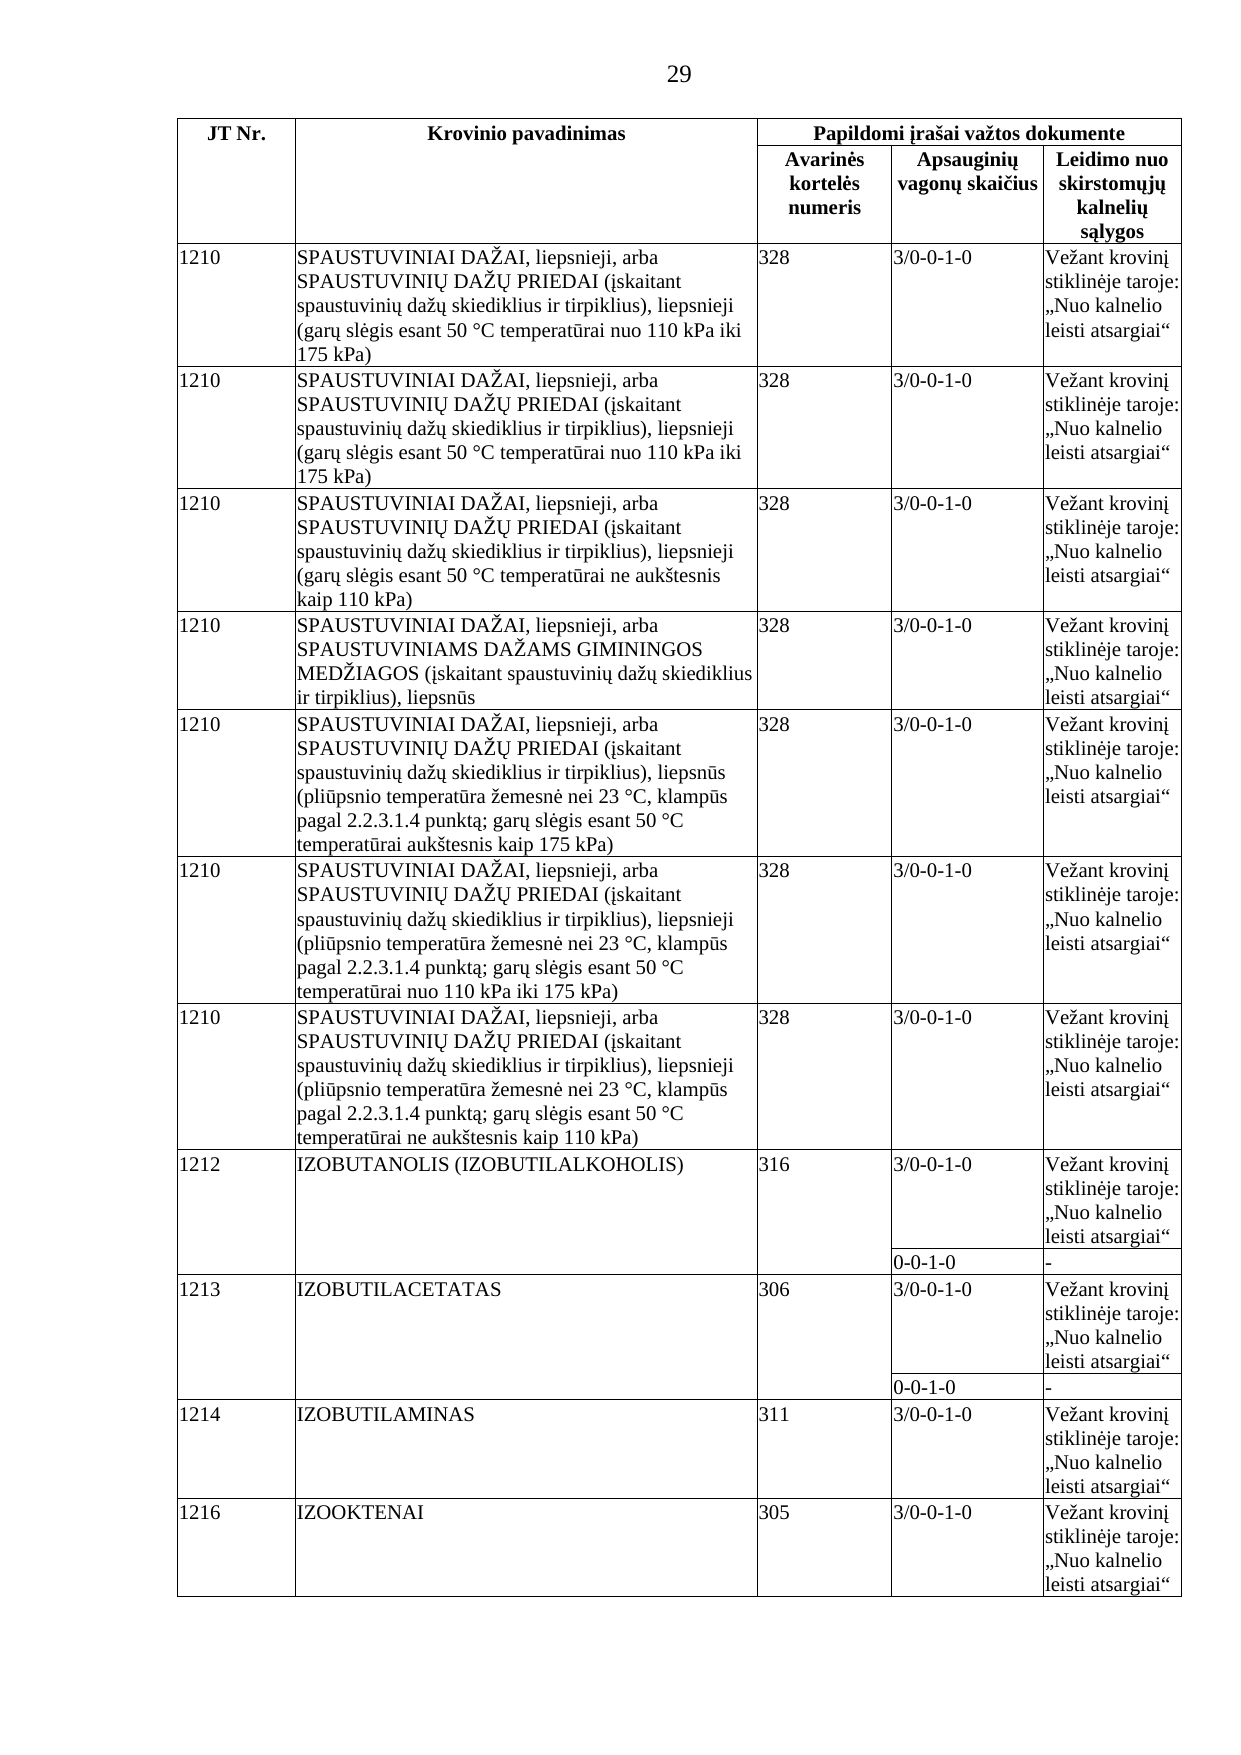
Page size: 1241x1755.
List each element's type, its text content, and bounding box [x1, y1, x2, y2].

table_cell Apsauginių vagonų skaičius [892, 146, 1043, 243]
table_cell SPAUSTUVINIAI DAŽAI, liepsnieji, arba SPAUSTUVINIŲ DAŽŲ PRIEDAI (įskaitant spaustuvinių dažų skiediklius ir tirpiklius), liepsnūs (pliūpsnio temperatūra žemesnė nei 23 °C, klampūs pagal 2.2.3.1.4 punktą; garų slėgis esant 50 °C temperatūrai aukštesnis kaip 175 kPa) [296, 710, 757, 856]
table_cell Avarinės kortelės numeris [758, 146, 891, 243]
table_cell 0-0-1-0 [892, 1249, 1043, 1274]
table_cell 328 [758, 857, 891, 1003]
table_header Papildomi įrašai važtos dokumente [758, 119, 1181, 144]
table_cell 305 [758, 1499, 891, 1596]
table_cell 3/0-0-1-0 [892, 1275, 1043, 1373]
table_cell Vežant krovinį stiklinėje taroje: „Nuo kalnelio leisti atsargiai“ [1044, 857, 1181, 1003]
table_cell Vežant krovinį stiklinėje taroje: „Nuo kalnelio leisti atsargiai“ [1044, 1150, 1181, 1248]
table_cell 328 [758, 244, 891, 366]
table_cell 311 [758, 1400, 891, 1498]
table_cell 1212 [178, 1150, 295, 1274]
table_cell 328 [758, 489, 891, 611]
table_cell 3/0-0-1-0 [892, 1150, 1043, 1248]
table_cell 1213 [178, 1275, 295, 1399]
table_cell 3/0-0-1-0 [892, 857, 1043, 1003]
table_cell Leidimo nuo skirstomųjų kalnelių sąlygos [1044, 146, 1181, 243]
table_cell Vežant krovinį stiklinėje taroje: „Nuo kalnelio leisti atsargiai“ [1044, 1275, 1181, 1373]
table_cell 1210 [178, 612, 295, 709]
table_cell 3/0-0-1-0 [892, 612, 1043, 709]
table_cell 1210 [178, 857, 295, 1003]
table_cell SPAUSTUVINIAI DAŽAI, liepsnieji, arba SPAUSTUVINIŲ DAŽŲ PRIEDAI (įskaitant spaustuvinių dažų skiediklius ir tirpiklius), liepsnieji (pliūpsnio temperatūra žemesnė nei 23 °C, klampūs pagal 2.2.3.1.4 punktą; garų slėgis esant 50 °C temperatūrai nuo 110 kPa iki 175 kPa) [296, 857, 757, 1003]
table_cell Vežant krovinį stiklinėje taroje: „Nuo kalnelio leisti atsargiai“ [1044, 489, 1181, 611]
table_cell SPAUSTUVINIAI DAŽAI, liepsnieji, arba SPAUSTUVINIŲ DAŽŲ PRIEDAI (įskaitant spaustuvinių dažų skiediklius ir tirpiklius), liepsnieji (garų slėgis esant 50 °C temperatūrai nuo 110 kPa iki 175 kPa) [296, 244, 757, 366]
table_cell SPAUSTUVINIAI DAŽAI, liepsnieji, arba SPAUSTUVINIŲ DAŽŲ PRIEDAI (įskaitant spaustuvinių dažų skiediklius ir tirpiklius), liepsnieji (pliūpsnio temperatūra žemesnė nei 23 °C, klampūs pagal 2.2.3.1.4 punktą; garų slėgis esant 50 °C temperatūrai ne aukštesnis kaip 110 kPa) [296, 1004, 757, 1149]
table_cell Vežant krovinį stiklinėje taroje: „Nuo kalnelio leisti atsargiai“ [1044, 710, 1181, 856]
table_cell 1210 [178, 1004, 295, 1149]
table_cell IZOBUTILAMINAS [296, 1400, 757, 1498]
table_cell 306 [758, 1275, 891, 1399]
table_cell Vežant krovinį stiklinėje taroje: „Nuo kalnelio leisti atsargiai“ [1044, 1400, 1181, 1498]
table_cell 3/0-0-1-0 [892, 1400, 1043, 1498]
table_cell 1210 [178, 367, 295, 488]
table_cell 1214 [178, 1400, 295, 1498]
table_cell SPAUSTUVINIAI DAŽAI, liepsnieji, arba SPAUSTUVINIŲ DAŽŲ PRIEDAI (įskaitant spaustuvinių dažų skiediklius ir tirpiklius), liepsnieji (garų slėgis esant 50 °C temperatūrai nuo 110 kPa iki 175 kPa) [296, 367, 757, 488]
table_cell 3/0-0-1-0 [892, 367, 1043, 488]
table_cell 3/0-0-1-0 [892, 1004, 1043, 1149]
table_cell IZOOKTENAI [296, 1499, 757, 1596]
table_cell IZOBUTANOLIS (IZOBUTILALKOHOLIS) [296, 1150, 757, 1274]
table_cell 3/0-0-1-0 [892, 244, 1043, 366]
table_cell Vežant krovinį stiklinėje taroje: „Nuo kalnelio leisti atsargiai“ [1044, 1499, 1181, 1596]
table_cell 3/0-0-1-0 [892, 710, 1043, 856]
table_cell 1210 [178, 710, 295, 856]
table_cell Vežant krovinį stiklinėje taroje: „Nuo kalnelio leisti atsargiai“ [1044, 1004, 1181, 1149]
table_cell 1216 [178, 1499, 295, 1596]
table_header Krovinio pavadinimas [296, 119, 757, 243]
table_cell 1210 [178, 489, 295, 611]
table_cell 328 [758, 710, 891, 856]
table_cell 3/0-0-1-0 [892, 1499, 1043, 1596]
table_cell - [1044, 1249, 1181, 1274]
table_cell Vežant krovinį stiklinėje taroje: „Nuo kalnelio leisti atsargiai“ [1044, 244, 1181, 366]
table_cell Vežant krovinį stiklinėje taroje: „Nuo kalnelio leisti atsargiai“ [1044, 612, 1181, 709]
table_cell 0-0-1-0 [892, 1374, 1043, 1399]
table_cell 328 [758, 367, 891, 488]
table_cell SPAUSTUVINIAI DAŽAI, liepsnieji, arba SPAUSTUVINIAMS DAŽAMS GIMININGOS MEDŽIAGOS (įskaitant spaustuvinių dažų skiediklius ir tirpiklius), liepsnūs [296, 612, 757, 709]
table_cell SPAUSTUVINIAI DAŽAI, liepsnieji, arba SPAUSTUVINIŲ DAŽŲ PRIEDAI (įskaitant spaustuvinių dažų skiediklius ir tirpiklius), liepsnieji (garų slėgis esant 50 °C temperatūrai ne aukštesnis kaip 110 kPa) [296, 489, 757, 611]
table_cell 1210 [178, 244, 295, 366]
table_cell 3/0-0-1-0 [892, 489, 1043, 611]
table_cell 328 [758, 1004, 891, 1149]
table_cell 328 [758, 612, 891, 709]
table_cell Vežant krovinį stiklinėje taroje: „Nuo kalnelio leisti atsargiai“ [1044, 367, 1181, 488]
table_cell - [1044, 1374, 1181, 1399]
table_header JT Nr. [178, 119, 295, 243]
table_cell IZOBUTILACETATAS [296, 1275, 757, 1399]
table_cell 316 [758, 1150, 891, 1274]
